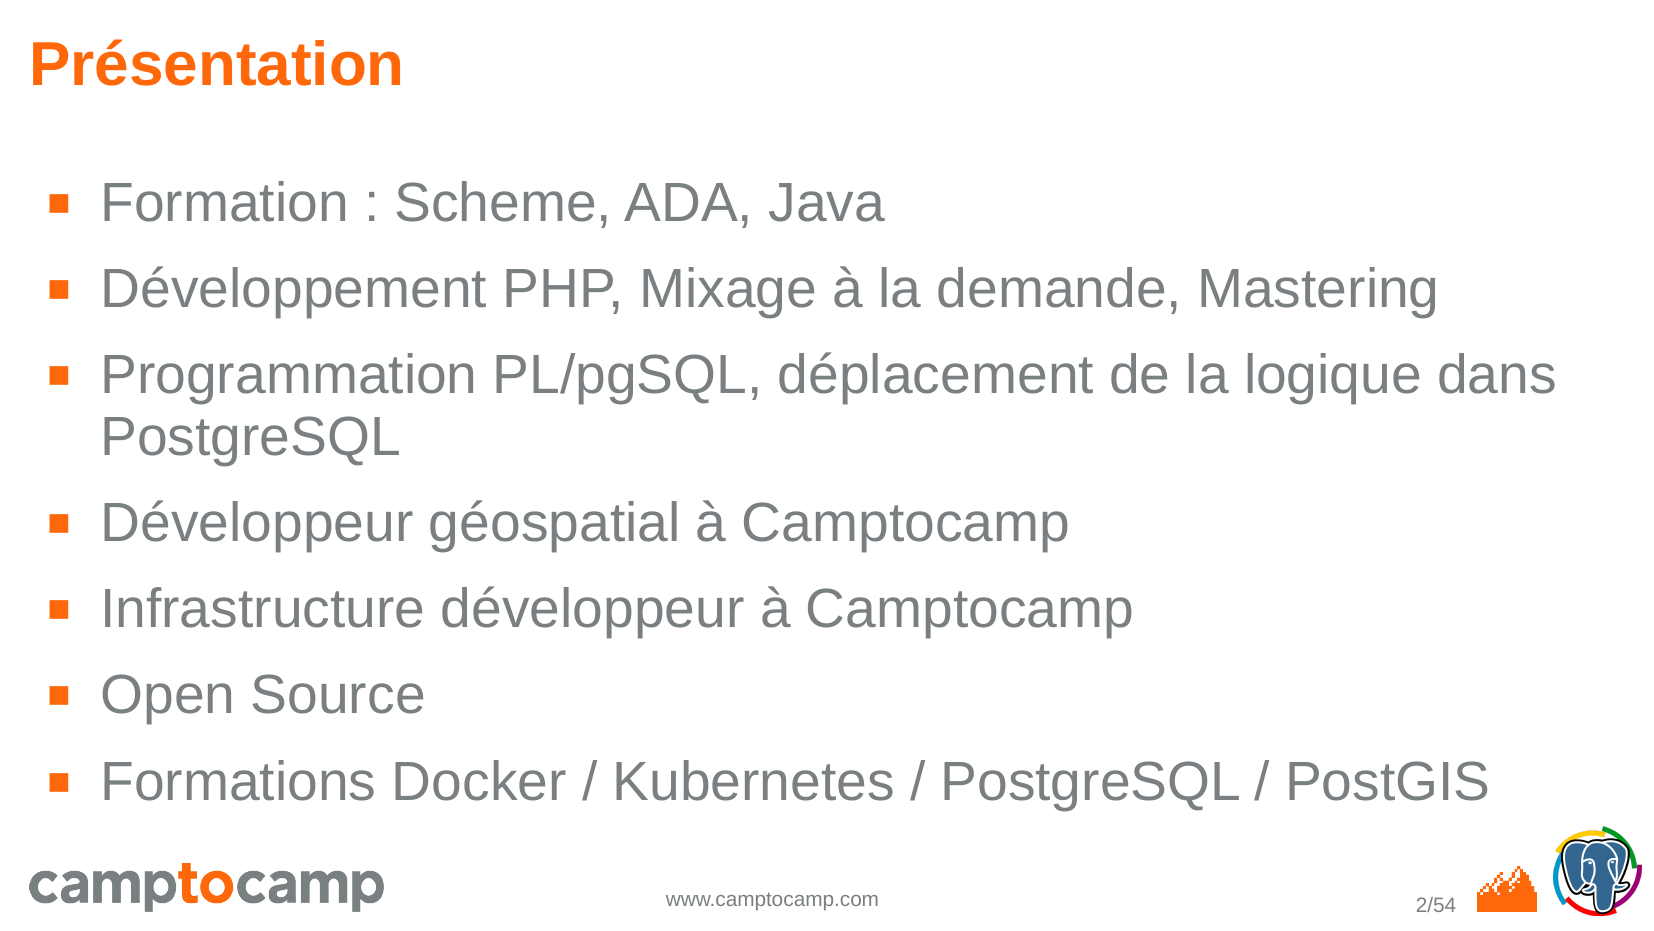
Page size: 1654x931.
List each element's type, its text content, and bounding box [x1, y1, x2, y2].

picture [1477, 866, 1537, 912]
title Présentation [29, 29, 1625, 156]
picture [1553, 826, 1642, 916]
list Formation : Scheme, ADA, Java Développement PHP, Mixage à la demande, Mastering Programmation PL/pgSQL, déplacement de la logique dans PostgreSQL Développeur géospatial à Camptocamp Infrastructure développeur à Camptocamp Open Source Formations Docker / Kubernetes / PostgreSQL / PostGIS [29, 171, 1625, 827]
picture [29, 863, 384, 912]
